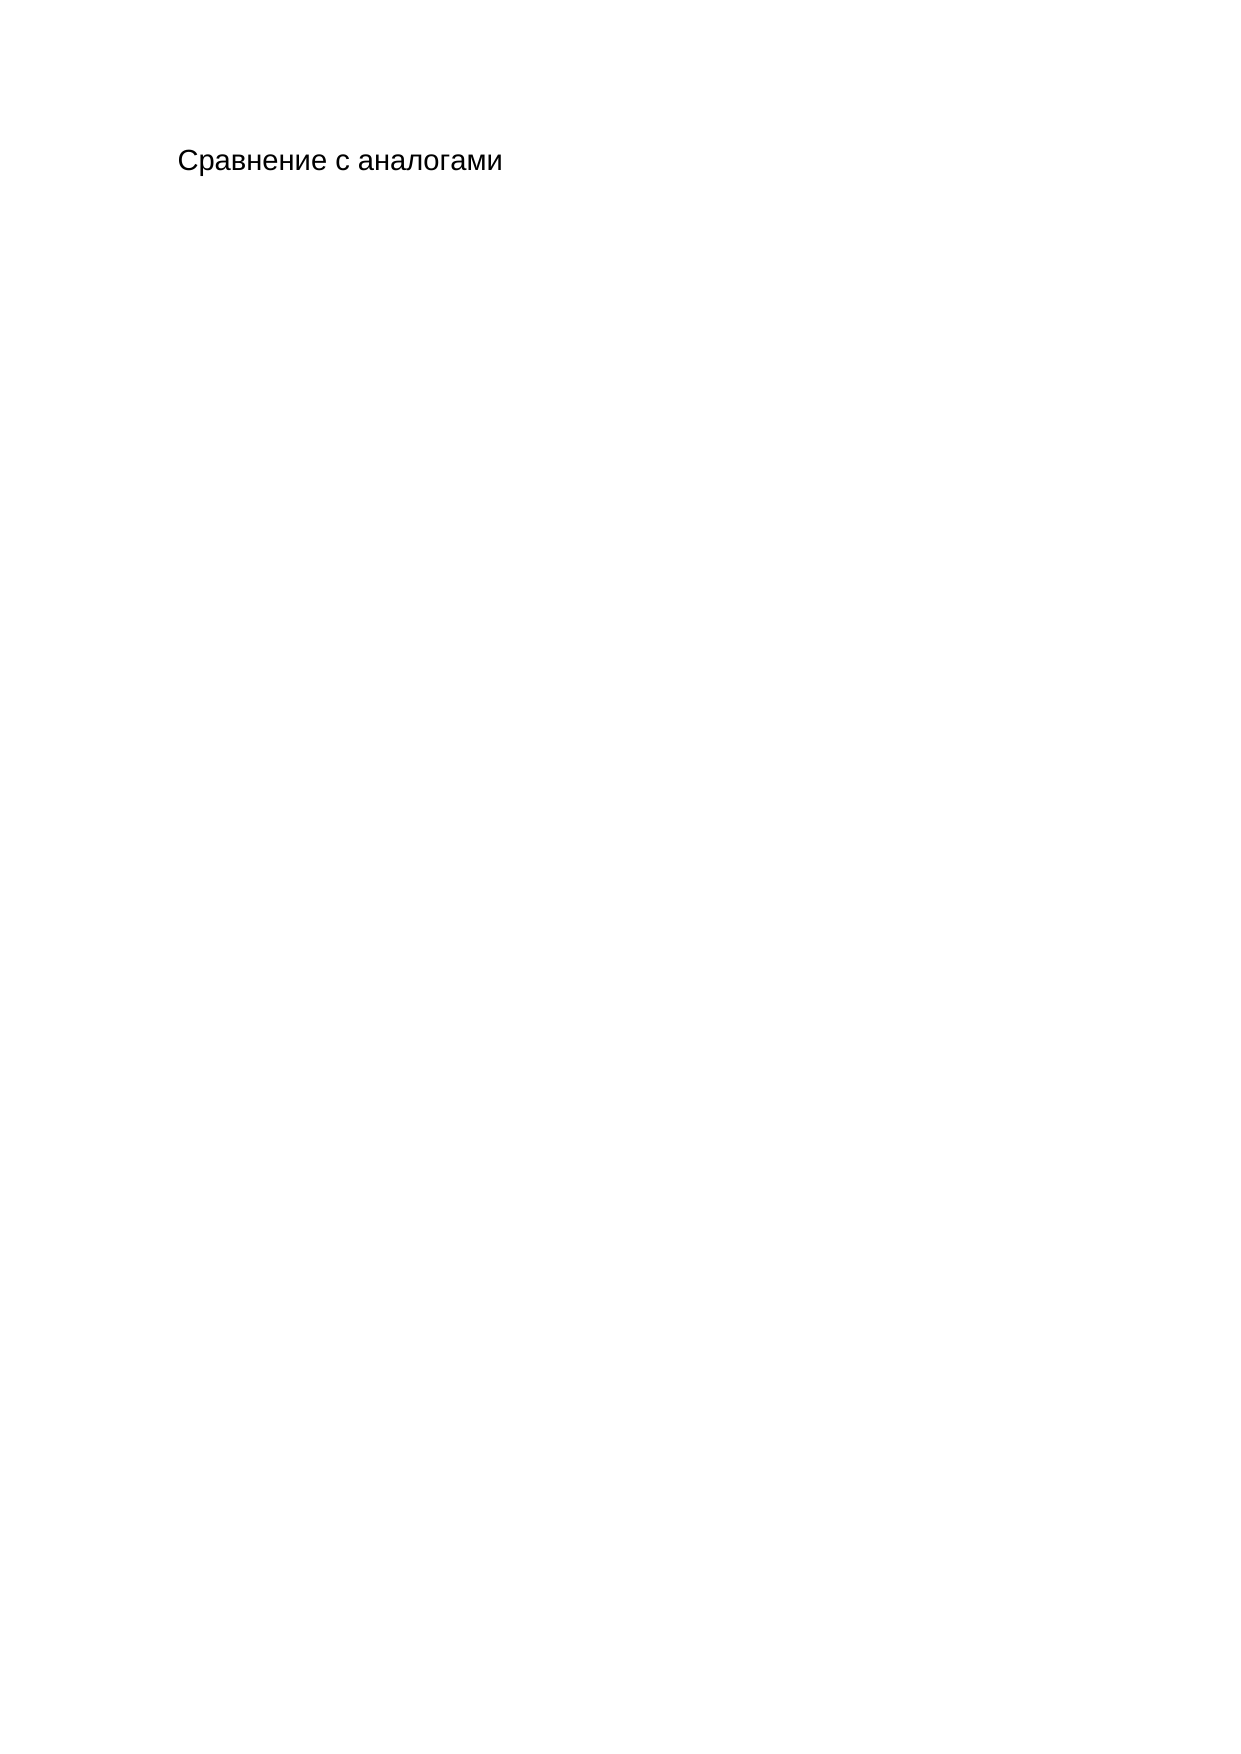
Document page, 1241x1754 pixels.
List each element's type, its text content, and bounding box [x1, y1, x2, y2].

subtitle Сравнение с аналогами [177, 143, 1152, 177]
